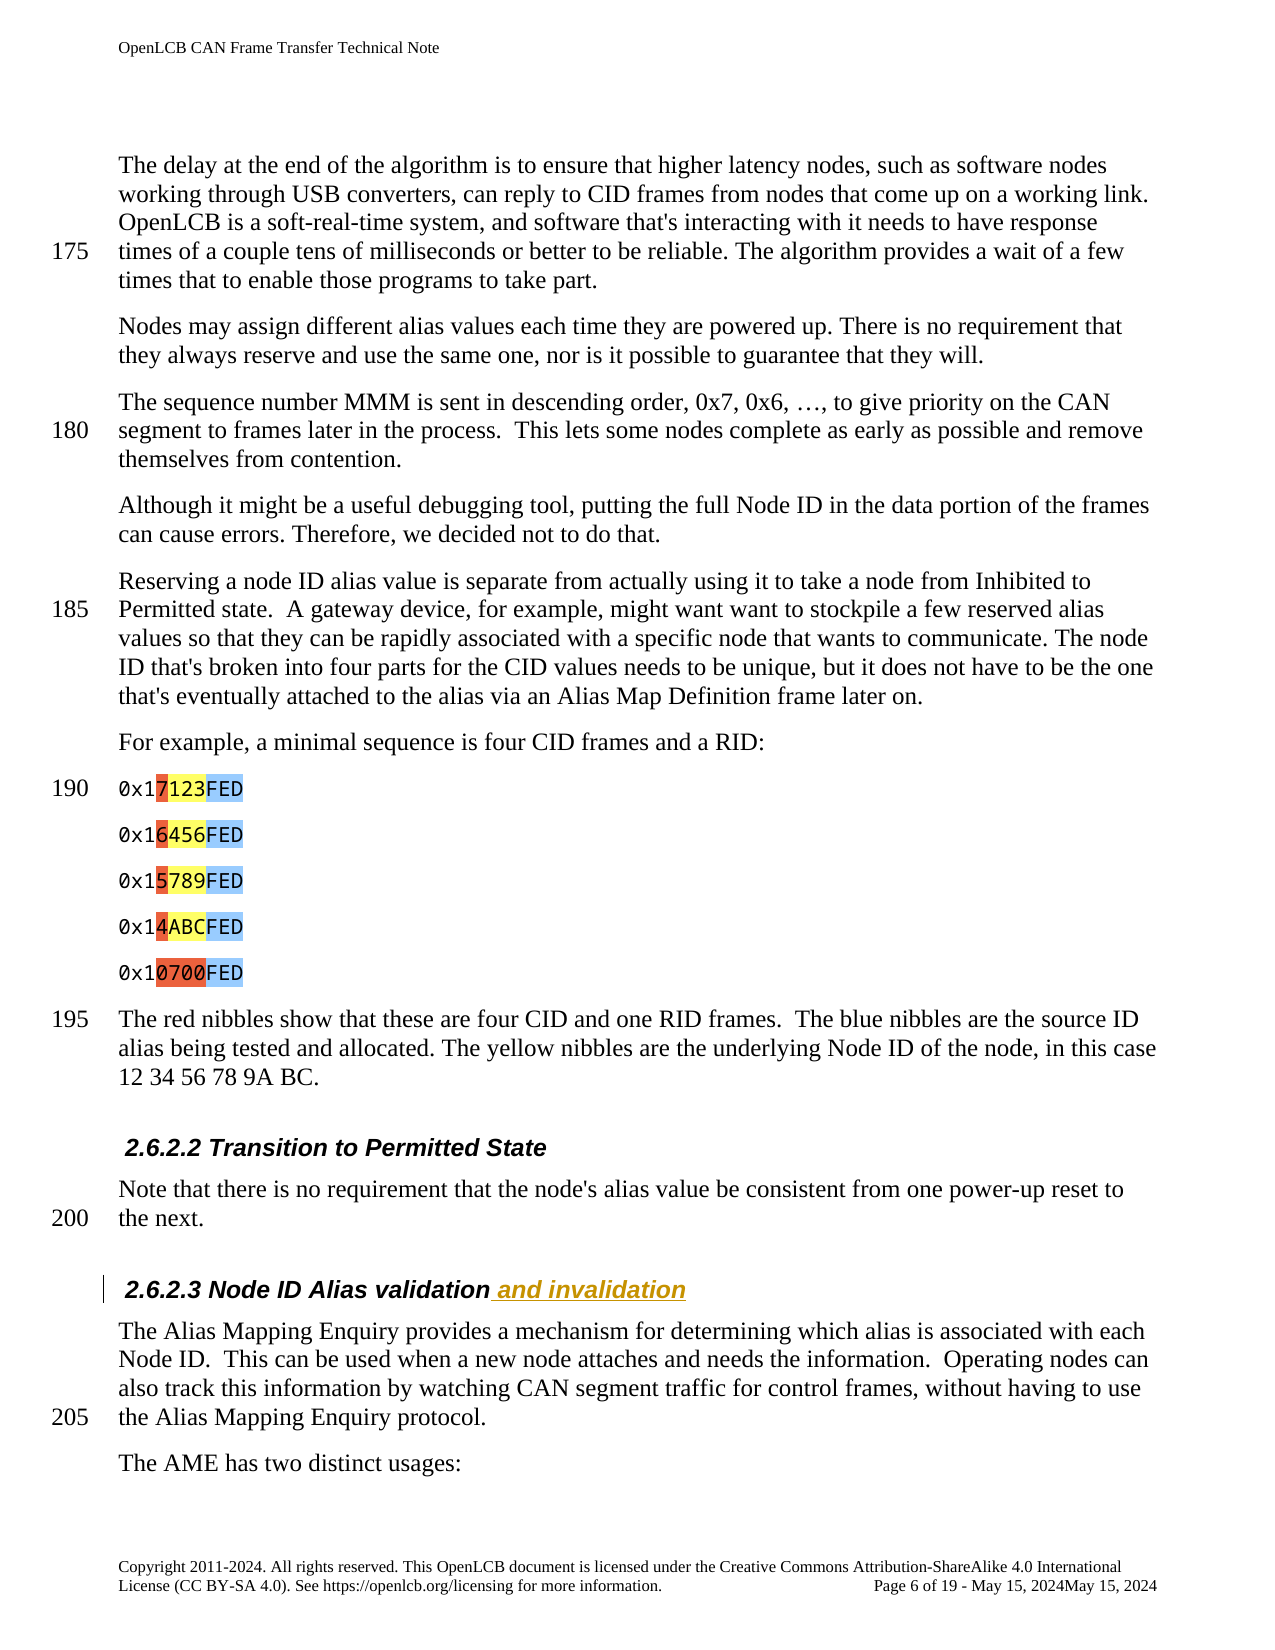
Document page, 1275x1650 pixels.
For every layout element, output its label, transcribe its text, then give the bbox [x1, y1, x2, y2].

text The sequence number MMM is sent in descending order, 0x7, 0x6, …, to give priority on the CAN segment to frames later in the process. This lets some nodes complete as early as possible and remove themselves from contention. [118, 387, 1157, 473]
text Reserving a node ID alias value is separate from actually using it to take a node from Inhibited to Permitted state. A gateway device, for example, might want want to stockpile a few reserved alias values so that they can be rapidly associated with a specific node that wants to communicate. The node ID that's broken into four parts for the CID values needs to be unique, but it does not have to be the one that's eventually attached to the alias via an Alias Map Definition frame later on. [118, 566, 1157, 709]
text Note that there is no requirement that the node's alias value be consistent from one power-up reset to the next. [118, 1174, 1157, 1232]
text 0x15789FED [118, 866, 1157, 894]
text 0x10700FED [118, 958, 1157, 987]
text The Alias Mapping Enquiry provides a mechanism for determining which alias is associated with each Node ID. This can be used when a new node attaches and needs the information. Operating nodes can also track this information by watching CAN segment traffic for control frames, without having to use the Alias Mapping Enquiry protocol. [118, 1316, 1157, 1431]
subtitle Transition to Permitted State [118, 1133, 1157, 1162]
text Nodes may assign different alias values each time they are powered up. There is no requirement that they always reserve and use the same one, nor is it possible to guarantee that they will. [118, 311, 1157, 369]
text Although it might be a useful debugging tool, putting the full Node ID in the data portion of the frames can cause errors. Therefore, we decided not to do that. [118, 491, 1157, 548]
text The delay at the end of the algorithm is to ensure that higher latency nodes, such as software nodes working through USB converters, can reply to CID frames from nodes that come up on a working link. OpenLCB is a soft-real-time system, and software that's interacting with it needs to have response times of a couple tens of milliseconds or better to be reliable. The algorithm provides a wait of a few times that to enable those programs to take part. [118, 150, 1157, 294]
text 0x16456FED [118, 820, 1157, 848]
text For example, a minimal sequence is four CID frames and a RID: [118, 727, 1157, 756]
subtitle Node ID Alias validation and invalidation [118, 1275, 1157, 1303]
text The red nibbles show that these are four CID and one RID frames. The blue nibbles are the source ID alias being tested and allocated. The yellow nibbles are the underlying Node ID of the node, in this case 12 34 56 78 9A BC. [118, 1004, 1157, 1091]
text The AME has two distinct usages: [118, 1448, 1157, 1477]
text 0x17123FED [118, 774, 1157, 802]
text 0x14ABCFED [118, 912, 1157, 941]
